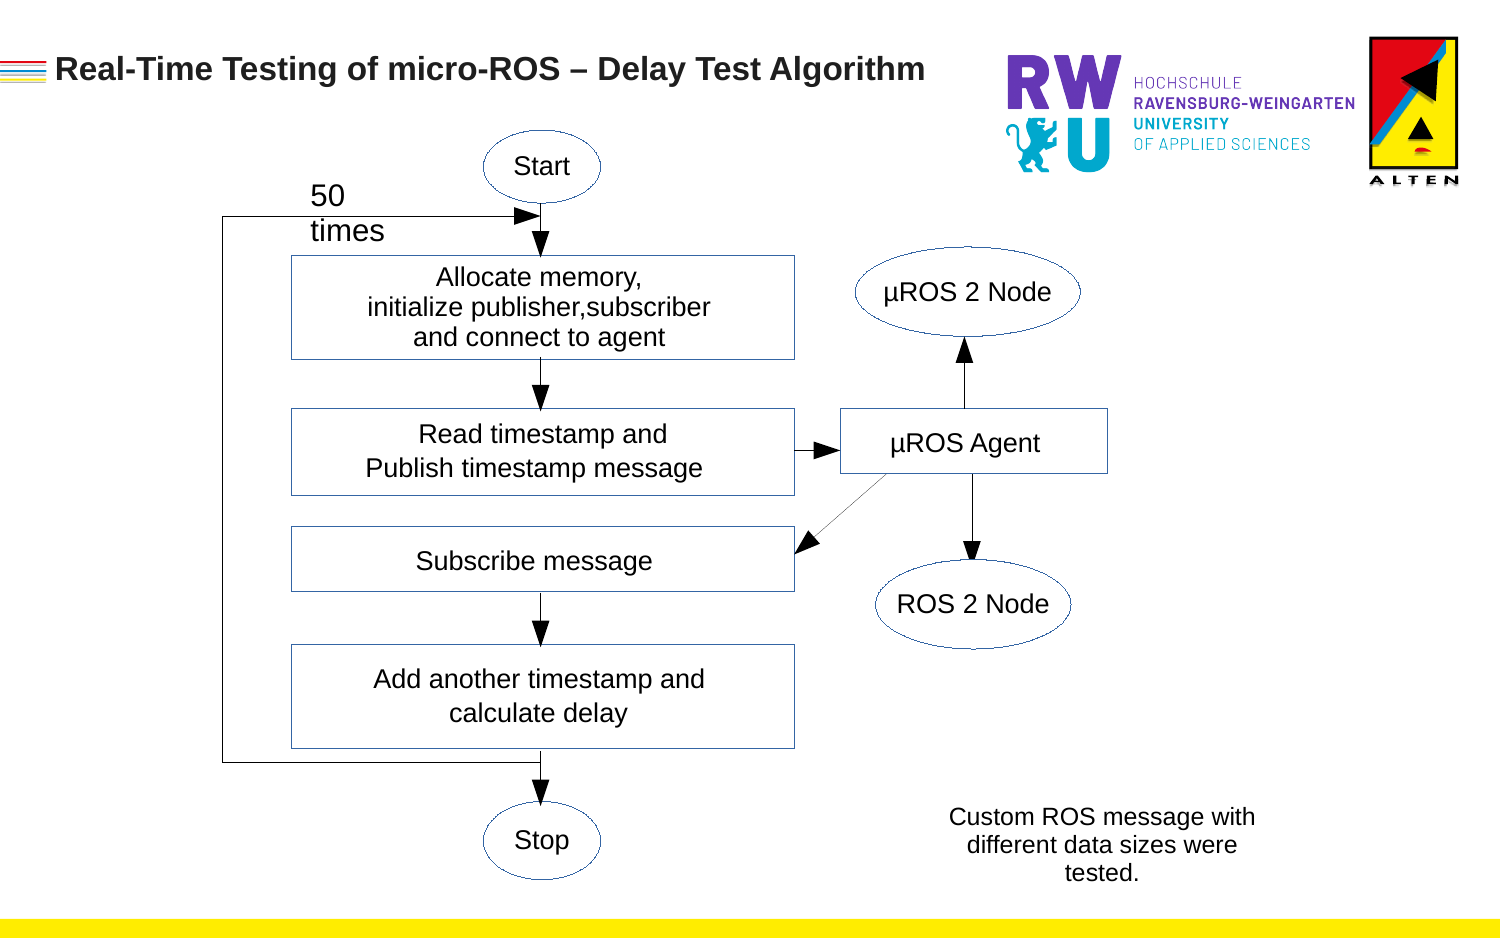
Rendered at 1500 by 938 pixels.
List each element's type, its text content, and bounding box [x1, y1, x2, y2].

text_box Custom ROS message with different data sizes were tested. [930, 795, 1276, 901]
text_box Read timestamp and Publish timestamp message [291, 408, 795, 496]
text_box ROS 2 Node [875, 559, 1072, 650]
text_box µROS 2 Node [855, 246, 1081, 337]
text_box Subscribe message [291, 526, 795, 592]
text_box Allocate memory, initialize publisher,subscriber and connect to agent [291, 255, 795, 360]
text_box µROS Agent [840, 408, 1108, 474]
text_box 50 times [295, 170, 440, 257]
text_box Stop [483, 801, 601, 880]
title Real-Time Testing of micro-ROS – Delay Test Algorithm [45, 0, 1359, 145]
text_box Add another timestamp and calculate delay [291, 644, 795, 749]
picture [1005, 145, 1355, 173]
text_box Start [483, 130, 601, 204]
